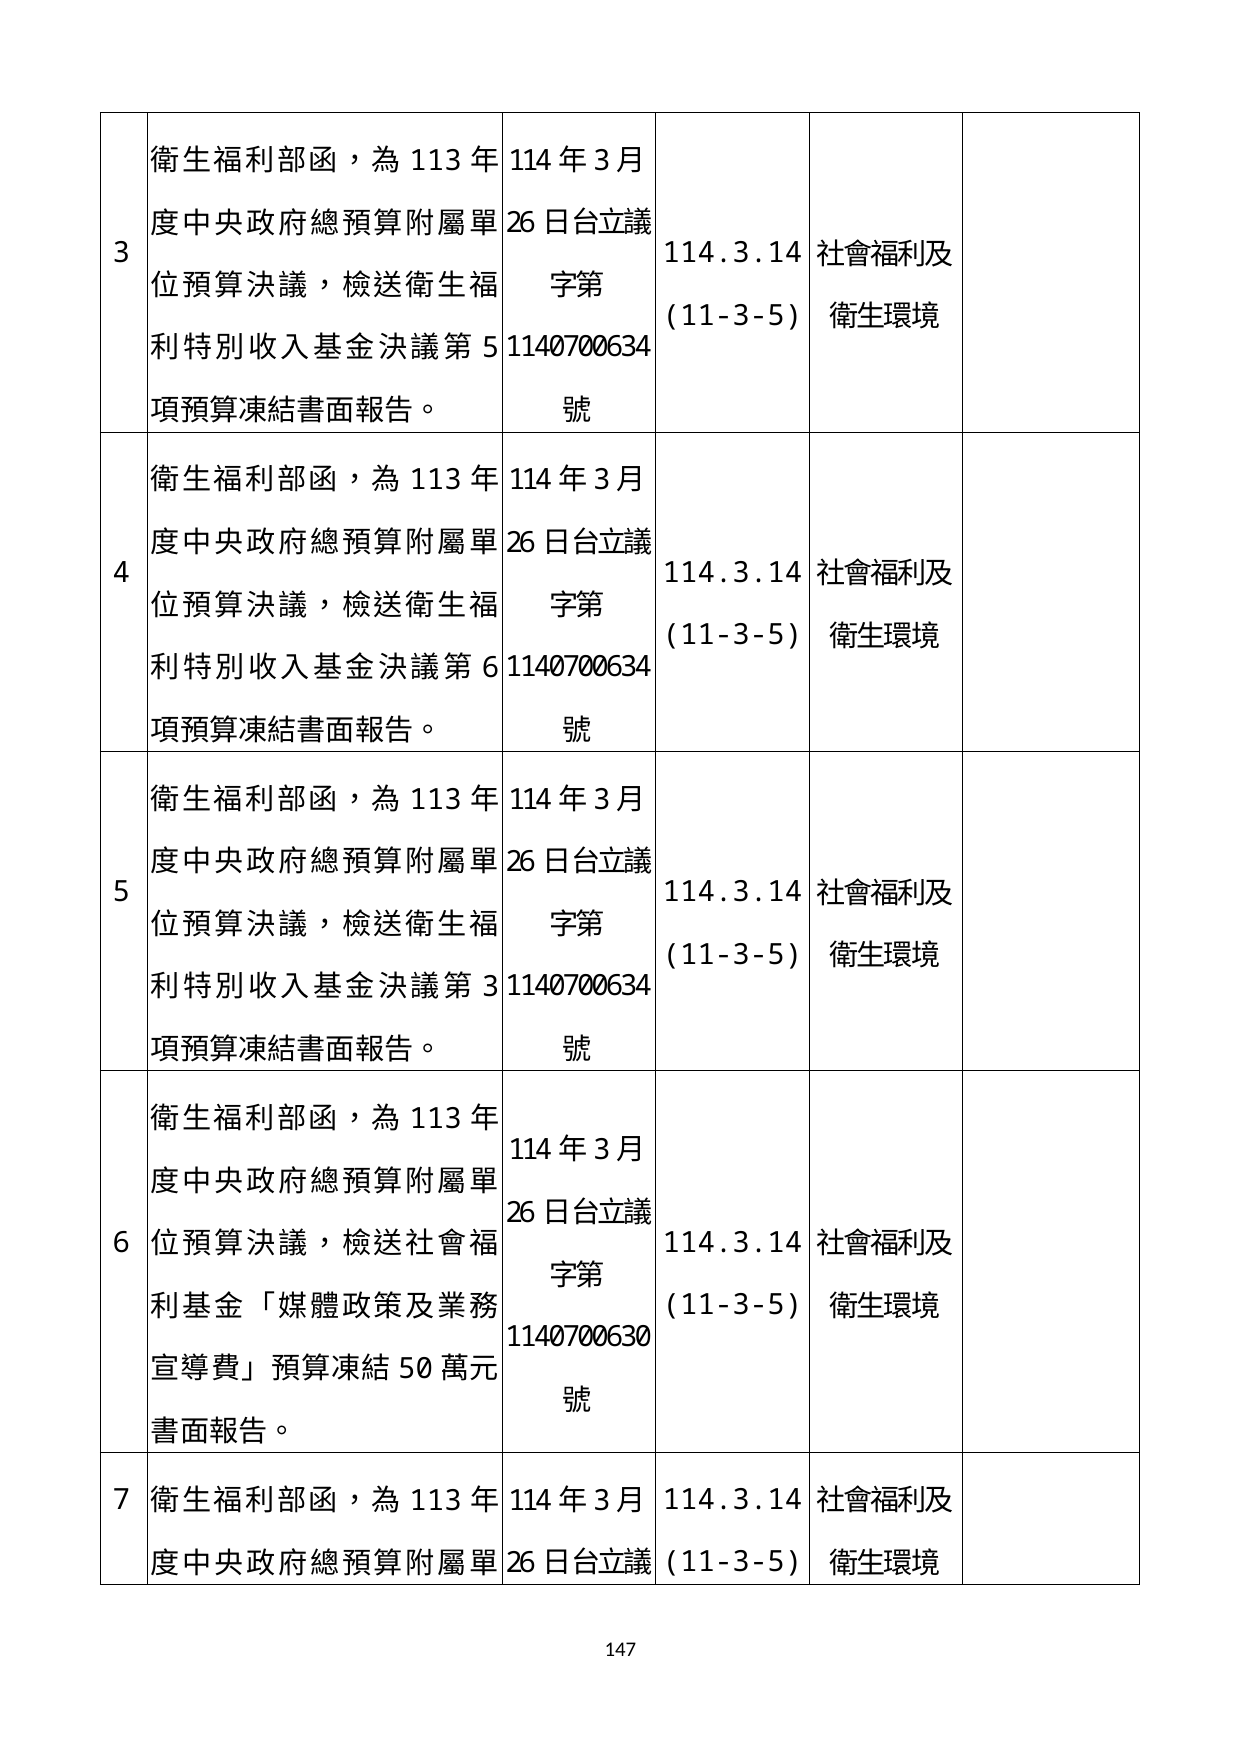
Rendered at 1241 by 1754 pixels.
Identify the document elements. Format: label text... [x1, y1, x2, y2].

table_cell 114年3月26日台立議 [503, 1453, 655, 1584]
table_cell 衛生福利部函，為113年度中央政府總預算附屬單位預算決議，檢送衛生福利特別收入基金決議第3項預算凍結書面報告。 [148, 752, 502, 1070]
table_cell 114.3.14 (11-3-5) [656, 113, 809, 432]
table_cell 114年3月26日台立議字第1140700634號 [503, 752, 655, 1070]
table_cell 114.3.14 (11-3-5) [656, 433, 809, 751]
table_cell 社會福利及 衛生環境 [810, 1071, 962, 1452]
table_cell 114年3月26日台立議字第1140700634號 [503, 433, 655, 751]
table_cell [101, 1071, 147, 1452]
table_cell 社會福利及 衛生環境 [810, 433, 962, 751]
table_cell 114.3.14 (11-3-5) [656, 752, 809, 1070]
table_cell 114年3月26日台立議字第1140700630號 [503, 1071, 655, 1452]
table_cell 114年3月26日台立議字第1140700634號 [503, 113, 655, 432]
table_cell [963, 752, 1139, 1070]
table_cell [963, 1071, 1139, 1452]
table_cell 社會福利及 衛生環境 [810, 1453, 962, 1584]
table_cell [963, 1453, 1139, 1584]
table_cell 衛生福利部函，為113年度中央政府總預算附屬單位預算決議，檢送衛生福利特別收入基金決議第5項預算凍結書面報告。 [148, 113, 502, 432]
table_cell 114.3.14 (11-3-5) [656, 1453, 809, 1584]
table_cell 114.3.14 (11-3-5) [656, 1071, 809, 1452]
table_cell [963, 433, 1139, 751]
table_cell [963, 113, 1139, 432]
table_cell [101, 433, 147, 751]
table_cell 社會福利及 衛生環境 [810, 752, 962, 1070]
table_cell 衛生福利部函，為113年度中央政府總預算附屬單 [148, 1453, 502, 1584]
table_cell 社會福利及 衛生環境 [810, 113, 962, 432]
table_cell 衛生福利部函，為113年度中央政府總預算附屬單位預算決議，檢送社會福利基金「媒體政策及業務宣導費」預算凍結50萬元書面報告。 [148, 1071, 502, 1452]
table_cell 衛生福利部函，為113年度中央政府總預算附屬單位預算決議，檢送衛生福利特別收入基金決議第6項預算凍結書面報告。 [148, 433, 502, 751]
table_cell [101, 752, 147, 1070]
table_cell [101, 1453, 147, 1584]
table_cell [101, 113, 147, 432]
